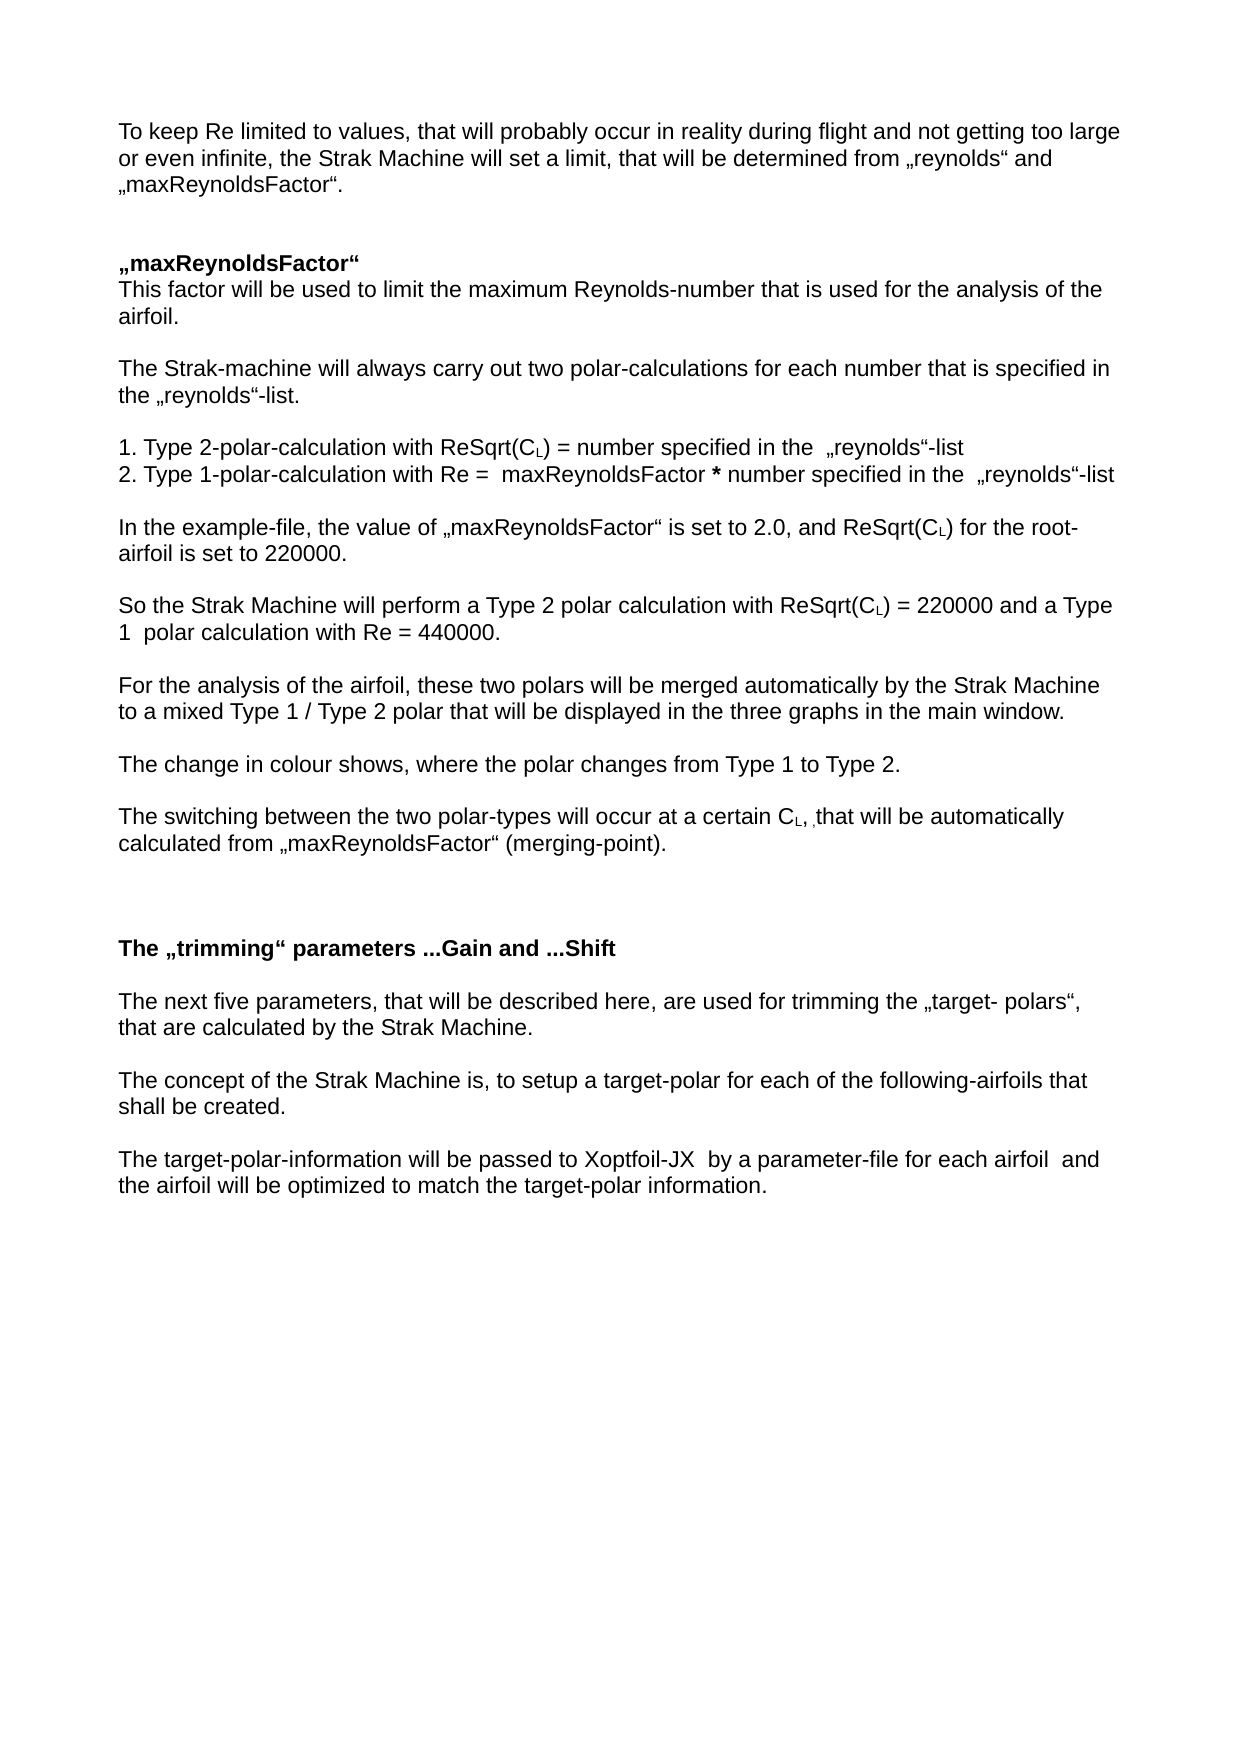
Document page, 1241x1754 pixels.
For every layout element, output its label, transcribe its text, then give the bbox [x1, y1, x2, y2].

text The target-polar-information will be passed to Xoptfoil-JX by a parameter-file for each airfoil and the airfoil will be optimized to match the target-polar information. [118, 1146, 1122, 1199]
text The „trimming“ parameters ...Gain and ...Shift [118, 935, 1122, 961]
text 2. Type 1-polar-calculation with Re = maxReynoldsFactor * number specified in the „reynolds“-list [118, 461, 1122, 487]
text The change in colour shows, where the polar changes from Type 1 to Type 2. [118, 751, 1122, 777]
text The next five parameters, that will be described here, are used for trimming the „target- polars“, that are calculated by the Strak Machine. [118, 988, 1122, 1041]
text For the analysis of the airfoil, these two polars will be merged automatically by the Strak Machine to a mixed Type 1 / Type 2 polar that will be displayed in the three graphs in the main window. [118, 672, 1122, 724]
text To keep Re limited to values, that will probably occur in reality during flight and not getting too large or even infinite, the Strak Machine will set a limit, that will be determined from „reynolds“ and „maxReynoldsFactor“. [118, 118, 1122, 197]
text The concept of the Strak Machine is, to setup a target-polar for each of the following-airfoils that shall be created. [118, 1067, 1122, 1119]
text The switching between the two polar-types will occur at a certain CL, ,that will be automatically calculated from „maxReynoldsFactor“ (merging-point). [118, 803, 1122, 856]
text 1. Type 2-polar-calculation with ReSqrt(CL) = number specified in the „reynolds“-list [118, 434, 1122, 461]
text This factor will be used to limit the maximum Reynolds-number that is used for the analysis of the airfoil. [118, 276, 1122, 329]
text „maxReynoldsFactor“ [118, 250, 1122, 276]
text The Strak-machine will always carry out two polar-calculations for each number that is specified in the „reynolds“-list. [118, 355, 1122, 408]
text In the example-file, the value of „maxReynoldsFactor“ is set to 2.0, and ReSqrt(CL) for the root-airfoil is set to 220000. [118, 513, 1122, 566]
text So the Strak Machine will perform a Type 2 polar calculation with ReSqrt(CL) = 220000 and a Type 1 polar calculation with Re = 440000. [118, 592, 1122, 645]
